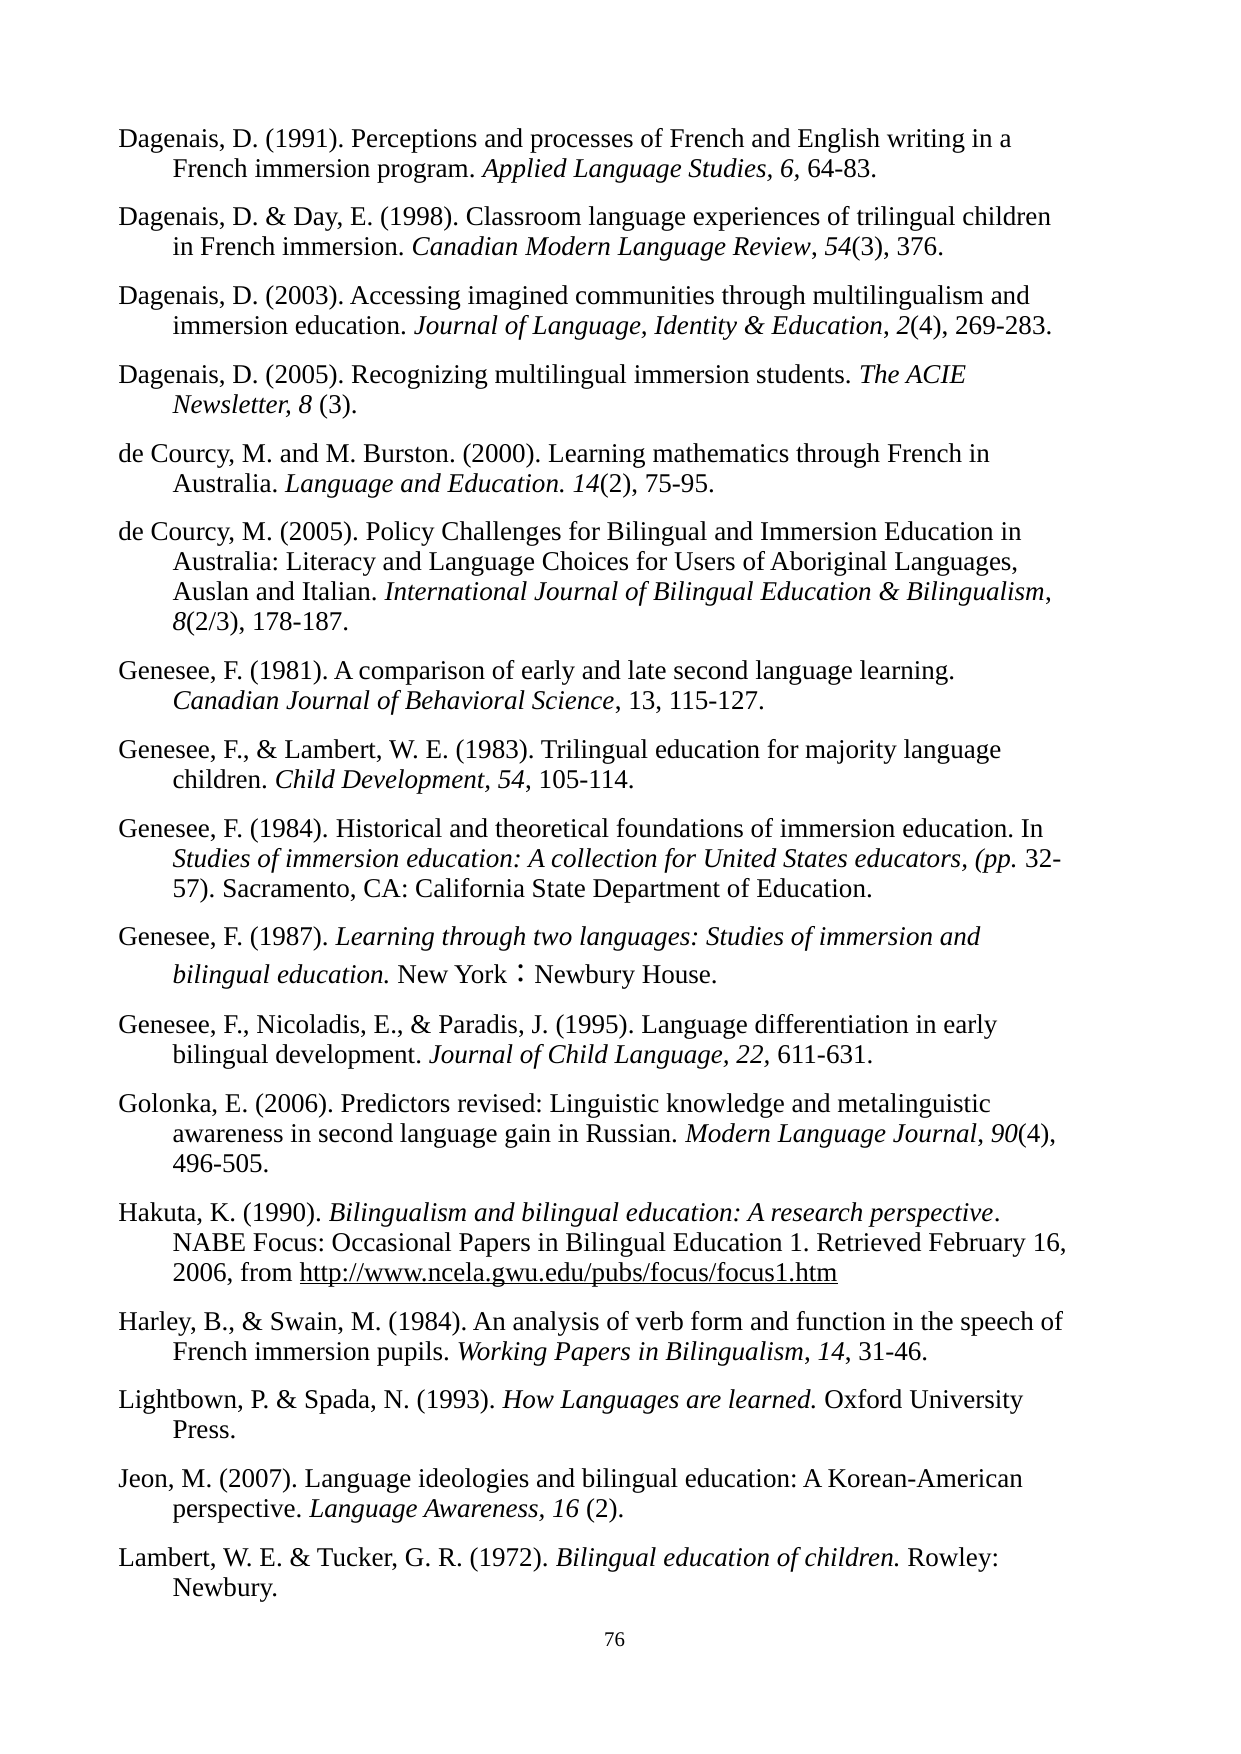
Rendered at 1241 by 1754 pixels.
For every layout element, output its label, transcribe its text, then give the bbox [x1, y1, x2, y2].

text de Courcy, M. and M. Burston. (2000). Learning mathematics through French in Australia. Language and Education. 14(2), 75-95. [118, 438, 1069, 498]
text Dagenais, D. (2005). Recognizing multilingual immersion students. The ACIE Newsletter, 8 (3). [118, 359, 1069, 419]
text Dagenais, D. (1991). Perceptions and processes of French and English writing in a French immersion program. Applied Language Studies, 6, 64-83. [118, 123, 1069, 183]
text Harley, B., & Swain, M. (1984). An analysis of verb form and function in the speech of French immersion pupils. Working Papers in Bilingualism, 14, 31-46. [118, 1306, 1069, 1366]
text Lightbown, P. & Spada, N. (1993). How Languages are learned. Oxford University Press. [118, 1384, 1069, 1444]
text Genesee, F., & Lambert, W. E. (1983). Trilingual education for majority language children. Child Development, 54, 105-114. [118, 734, 1069, 794]
text Lambert, W. E. & Tucker, G. R. (1972). Bilingual education of children. Rowley: Newbury. [118, 1542, 1069, 1602]
text Genesee, F. (1984). Historical and theoretical foundations of immersion education. In Studies of immersion education: A collection for United States educators, (pp. 32-57). Sacramento, CA: California State Department of Education. [118, 813, 1069, 903]
text Jeon, M. (2007). Language ideologies and bilingual education: A Korean-American perspective. Language Awareness, 16 (2). [118, 1463, 1069, 1523]
text Golonka, E. (2006). Predictors revised: Linguistic knowledge and metalinguistic awareness in second language gain in Russian. Modern Language Journal, 90(4), 496-505. [118, 1088, 1069, 1178]
text de Courcy, M. (2005). Policy Challenges for Bilingual and Immersion Education in Australia: Literacy and Language Choices for Users of Aboriginal Languages, Auslan and Italian. International Journal of Bilingual Education & Bilingualism, 8(2/3), 178-187. [118, 517, 1069, 637]
text Genesee, F. (1987). Learning through two languages: Studies of immersion and bilingual education. New York：Newbury House. [118, 922, 1069, 991]
text Hakuta, K. (1990). Bilingualism and bilingual education: A research perspective. NABE Focus: Occasional Papers in Bilingual Education 1. Retrieved February 16, 2006, from http://www.ncela.gwu.edu/pubs/focus/focus1.htm [118, 1197, 1069, 1287]
text Genesee, F. (1981). A comparison of early and late second language learning. Canadian Journal of Behavioral Science, 13, 115-127. [118, 655, 1069, 715]
text Genesee, F., Nicoladis, E., & Paradis, J. (1995). Language differentiation in early bilingual development. Journal of Child Language, 22, 611-631. [118, 1009, 1069, 1069]
text Dagenais, D. & Day, E. (1998). Classroom language experiences of trilingual children in French immersion. Canadian Modern Language Review, 54(3), 376. [118, 202, 1069, 262]
text Dagenais, D. (2003). Accessing imagined communities through multilingualism and immersion education. Journal of Language, Identity & Education, 2(4), 269-283. [118, 280, 1069, 340]
